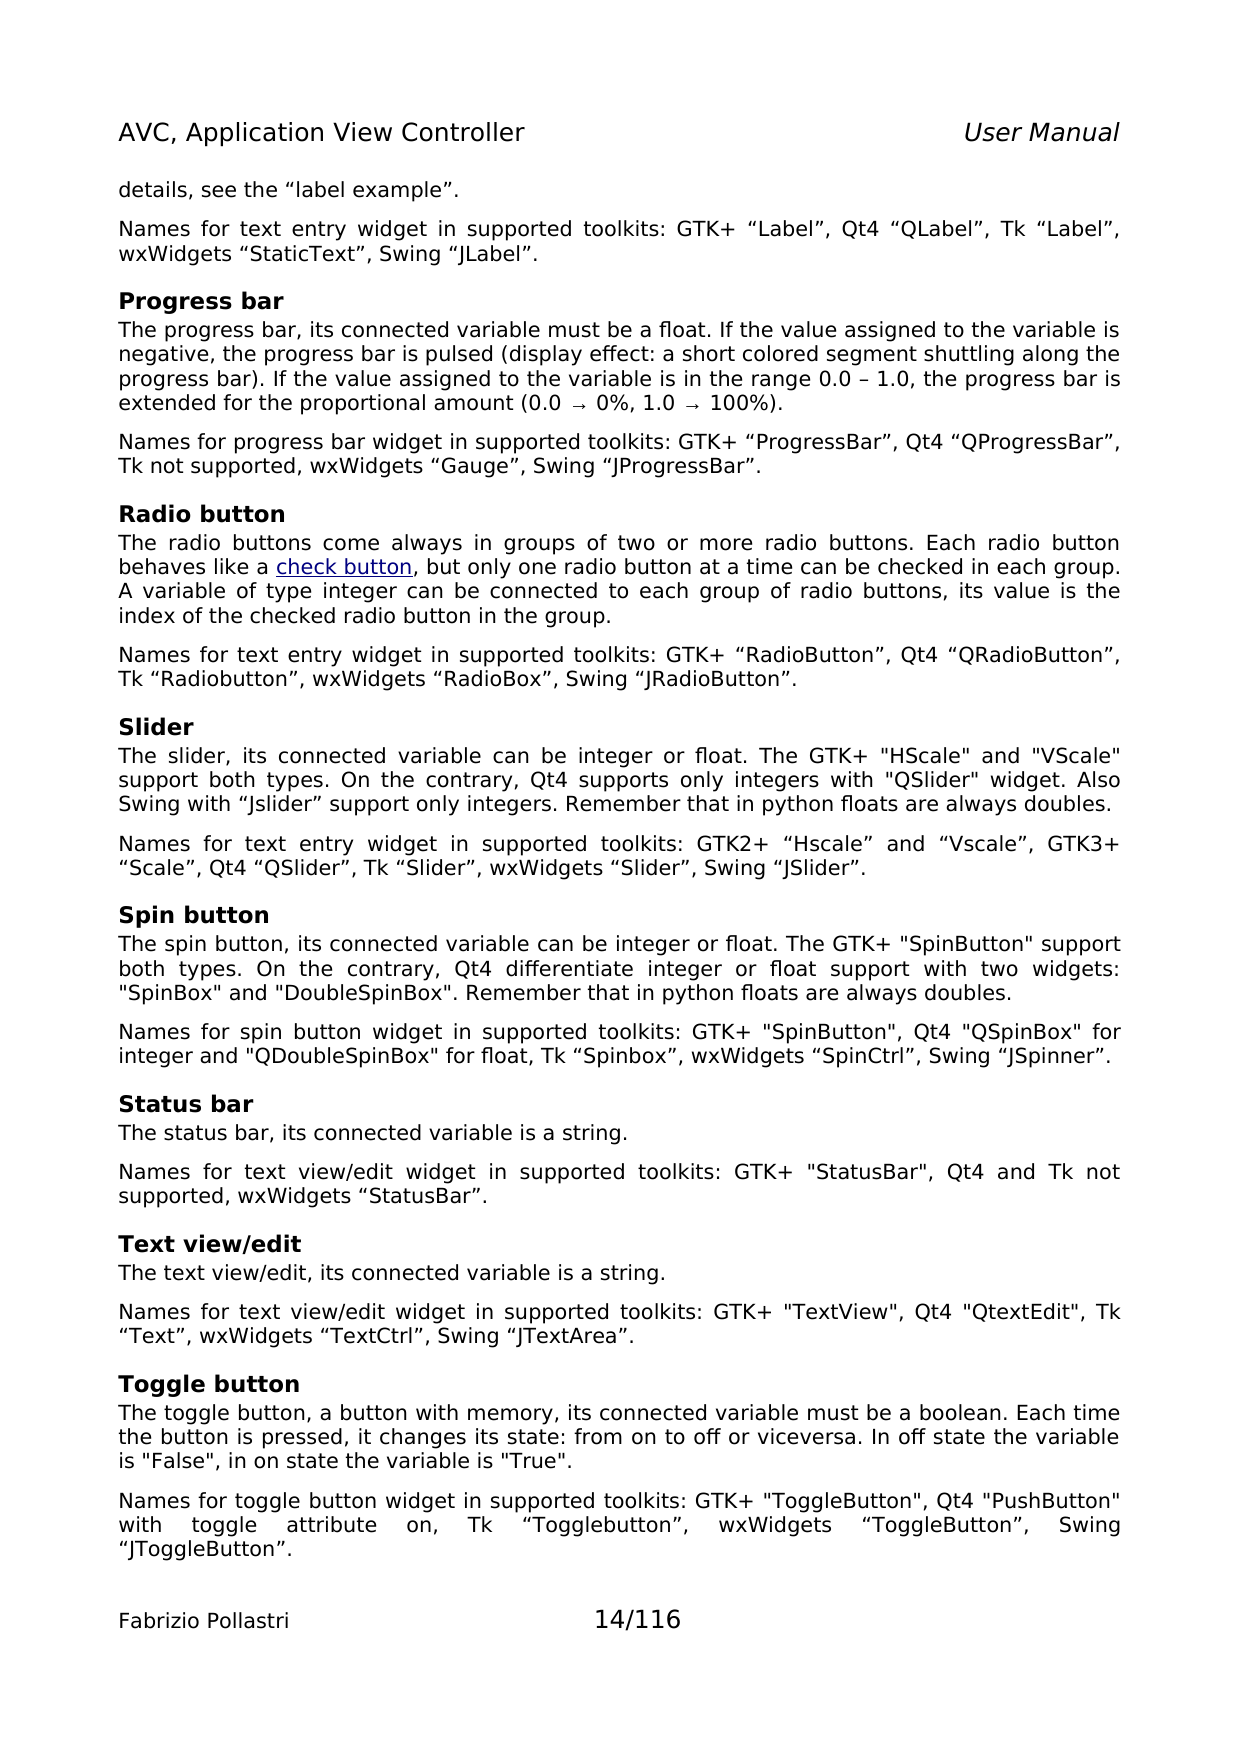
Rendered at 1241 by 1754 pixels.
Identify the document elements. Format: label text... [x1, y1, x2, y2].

subtitle Progress bar [118, 288, 1122, 315]
text Names for text view/edit widget in supported toolkits: GTK+ "StatusBar", Qt4 and Tk not supported, wxWidgets “StatusBar”. [118, 1160, 1122, 1209]
text Names for spin button widget in supported toolkits: GTK+ "SpinButton", Qt4 "QSpinBox" for integer and "QDoubleSpinBox" for float, Tk “Spinbox”, wxWidgets “SpinCtrl”, Swing “JSpinner”. [118, 1020, 1122, 1069]
text Names for text entry widget in supported toolkits: GTK+ “Label”, Qt4 “QLabel”, Tk “Label”, wxWidgets “StaticText”, Swing “JLabel”. [118, 217, 1122, 266]
text The radio buttons come always in groups of two or more radio buttons. Each radio button behaves like a check button, but only one radio button at a time can be checked in each group. A variable of type integer can be connected to each group of radio buttons, its value is the index of the checked radio button in the group. [118, 531, 1122, 628]
text The slider, its connected variable can be integer or float. The GTK+ "HScale" and "VScale" support both types. On the contrary, Qt4 supports only integers with "QSlider" widget. Also Swing with “Jslider” support only integers. Remember that in python floats are always doubles. [118, 744, 1122, 817]
text Names for text view/edit widget in supported toolkits: GTK+ "TextView", Qt4 "QtextEdit", Tk “Text”, wxWidgets “TextCtrl”, Swing “JTextArea”. [118, 1300, 1122, 1349]
subtitle Radio button [118, 501, 1122, 528]
text Names for progress bar widget in supported toolkits: GTK+ “ProgressBar”, Qt4 “QProgressBar”, Tk not supported, wxWidgets “Gauge”, Swing “JProgressBar”. [118, 430, 1122, 479]
text Names for text entry widget in supported toolkits: GTK2+ “Hscale” and “Vscale”, GTK3+ “Scale”, Qt4 “QSlider”, Tk “Slider”, wxWidgets “Slider”, Swing “JSlider”. [118, 832, 1122, 880]
subtitle Status bar [118, 1091, 1122, 1118]
text The toggle button, a button with memory, its connected variable must be a boolean. Each time the button is pressed, it changes its state: from on to off or viceversa. In off state the variable is "False", in on state the variable is "True". [118, 1401, 1122, 1474]
subtitle Text view/edit [118, 1231, 1122, 1258]
subtitle Toggle button [118, 1371, 1122, 1398]
subtitle Spin button [118, 903, 1122, 929]
text The spin button, its connected variable can be integer or float. The GTK+ "SpinButton" support both types. On the contrary, Qt4 differentiate integer or float support with two widgets: "SpinBox" and "DoubleSpinBox". Remember that in python floats are always doubles. [118, 932, 1122, 1005]
text Names for text entry widget in supported toolkits: GTK+ “RadioButton”, Qt4 “QRadioButton”, Tk “Radiobutton”, wxWidgets “RadioBox”, Swing “JRadioButton”. [118, 643, 1122, 692]
text The text view/edit, its connected variable is a string. [118, 1261, 1122, 1285]
text details, see the “label example”. [118, 178, 1122, 202]
subtitle Slider [118, 714, 1122, 741]
text The status bar, its connected variable is a string. [118, 1121, 1122, 1145]
text The progress bar, its connected variable must be a float. If the value assigned to the variable is negative, the progress bar is pulsed (display effect: a short colored segment shuttling along the progress bar). If the value assigned to the variable is in the range 0.0 – 1.0, the progress bar is extended for the proportional amount (0.0 → 0%, 1.0 → 100%). [118, 318, 1122, 415]
text Names for toggle button widget in supported toolkits: GTK+ "ToggleButton", Qt4 "PushButton" with toggle attribute on, Tk “Togglebutton”, wxWidgets “ToggleButton”, Swing “JToggleButton”. [118, 1489, 1122, 1561]
